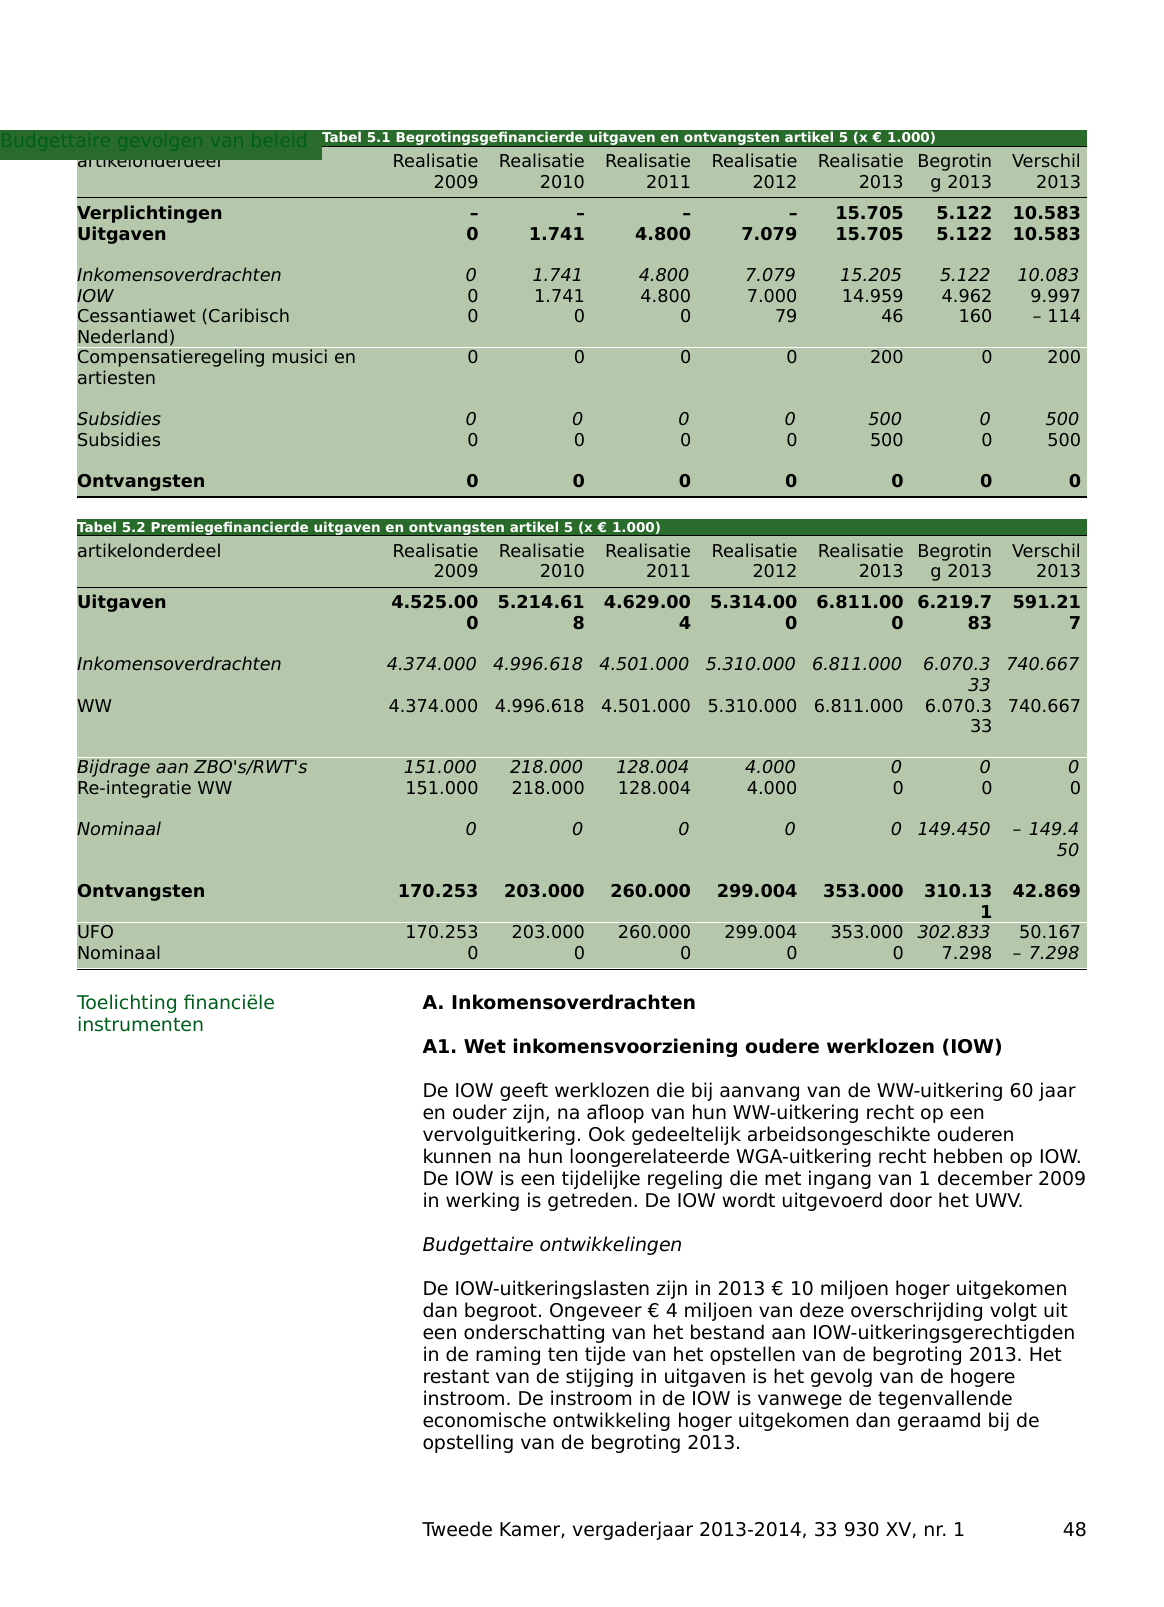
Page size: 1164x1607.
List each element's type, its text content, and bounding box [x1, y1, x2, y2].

table_cell [697, 799, 803, 819]
table_cell 299.004 [697, 881, 803, 922]
table_cell [998, 737, 1087, 757]
text De IOW-uitkeringslasten zijn in 2013 € 10 miljoen hoger uitgekomen dan begroot. Ongeveer € 4 miljoen van deze overschrijding volgt uit een onderschatting van het bestand aan IOW-uitkeringsgerechtigden in de raming ten tijde van het opstellen van de begroting 2013. Het restant van de stijging in uitgaven is het gevolg van de hogere instroom. De instroom in de IOW is vanwege de tegenvallende economische ontwikkeling hoger uitgekomen dan geraamd bij de opstelling van de begroting 2013. [422, 1278, 1087, 1454]
table_header Tabel 5.1 Begrotingsgefinancierde uitgaven en ontvangsten artikel 5 (x € 1.000) [0, 130, 1087, 160]
table_cell 353.000 [803, 881, 909, 922]
table_cell 740.667 [998, 696, 1087, 737]
table_cell 0 [909, 348, 998, 389]
table_cell 14.959 [803, 286, 909, 306]
table_cell [77, 799, 378, 819]
table_cell 500 [998, 409, 1087, 430]
table_cell 0 [378, 430, 484, 451]
table_cell 7.079 [697, 265, 803, 286]
table_cell 4.996.618 [484, 654, 591, 696]
table_cell [803, 634, 909, 654]
table_cell [697, 451, 803, 471]
table_cell 0 [998, 758, 1087, 778]
table_cell 203.000 [484, 923, 591, 943]
table_cell 0 [803, 471, 909, 496]
table_cell 4.374.000 [378, 654, 484, 696]
table_cell Realisatie 2011 [591, 147, 697, 197]
text De IOW geeft werklozen die bij aanvang van de WW-uitkering 60 jaar en ouder zijn, na afloop van hun WW-uitkering recht op een vervolguitkering. Ook gedeeltelijk arbeidsongeschikte ouderen kunnen na hun loongerelateerde WGA-uitkering recht hebben op IOW. De IOW is een tijdelijke regeling die met ingang van 1 december 2009 in werking is getreden. De IOW wordt uitgevoerd door het UWV. [422, 1080, 1087, 1212]
table_cell 0 [484, 306, 591, 347]
table_cell 149.450 [909, 819, 998, 861]
table_cell 1.741 [484, 224, 591, 244]
table_cell 4.800 [591, 265, 697, 286]
table_cell [378, 244, 484, 265]
table_cell 0 [697, 430, 803, 451]
table_cell 170.253 [378, 923, 484, 943]
table_cell 128.004 [591, 758, 697, 778]
table_cell 0 [697, 819, 803, 861]
table_cell Compensatieregeling musici en artiesten [77, 348, 378, 389]
table_cell 500 [803, 409, 909, 430]
table_cell [909, 861, 998, 881]
table_cell [77, 861, 378, 881]
table_cell 0 [378, 409, 484, 430]
table_cell 500 [998, 430, 1087, 451]
table_cell [909, 244, 998, 265]
table_cell 6.070.333 [909, 696, 998, 737]
table_cell 4.800 [591, 286, 697, 306]
table_cell artikelonderdeel [77, 147, 378, 197]
table_cell [803, 389, 909, 409]
table_cell [998, 634, 1087, 654]
table_cell [998, 244, 1087, 265]
table_cell 4.525.000 [378, 588, 484, 634]
table_header Tabel 5.2 Premiegefinancierde uitgaven en ontvangsten artikel 5 (x € 1.000) [77, 519, 1087, 535]
table_cell 5.122 [909, 198, 998, 224]
table_cell 0 [591, 430, 697, 451]
table_cell 170.253 [378, 881, 484, 922]
table_cell 4.629.004 [591, 588, 697, 634]
table_cell – [697, 198, 803, 224]
table_cell Realisatie 2010 [484, 147, 591, 197]
table_cell [803, 244, 909, 265]
table_cell [697, 244, 803, 265]
table_cell 5.122 [909, 265, 998, 286]
table_cell 0 [909, 758, 998, 778]
table_cell Inkomensoverdrachten [77, 265, 378, 286]
table_cell [909, 634, 998, 654]
table_cell 10.083 [998, 265, 1087, 286]
table_cell [378, 634, 484, 654]
table_cell Begroting 2013 [909, 536, 998, 587]
table_cell – [378, 198, 484, 224]
table_cell 4.800 [591, 224, 697, 244]
table_cell [803, 737, 909, 757]
table_cell [697, 389, 803, 409]
table_cell [591, 737, 697, 757]
table_cell Realisatie 2011 [591, 536, 697, 587]
table_cell [909, 451, 998, 471]
table_cell 50.167 [998, 923, 1087, 943]
table_cell [998, 389, 1087, 409]
table_cell Uitgaven [77, 588, 378, 634]
table_cell 200 [998, 348, 1087, 389]
table_cell Nominaal [77, 943, 378, 968]
table_cell [591, 861, 697, 881]
table_cell 5.214.618 [484, 588, 591, 634]
table_cell 0 [803, 943, 909, 968]
table_cell [803, 861, 909, 881]
table_cell 0 [484, 471, 591, 496]
table_cell [591, 634, 697, 654]
table_cell [77, 451, 378, 471]
table_cell Verplichtingen [77, 198, 378, 224]
table_cell [998, 861, 1087, 881]
table_cell 15.705 [803, 224, 909, 244]
table_cell Realisatie 2009 [378, 147, 484, 197]
table_cell 0 [378, 306, 484, 347]
table_cell 0 [378, 819, 484, 861]
table_cell 6.811.000 [803, 654, 909, 696]
table_cell 0 [484, 409, 591, 430]
table_cell [484, 244, 591, 265]
table_cell – 114 [998, 306, 1087, 347]
table_cell Realisatie 2009 [378, 536, 484, 587]
table_cell 591.217 [998, 588, 1087, 634]
table_cell [77, 244, 378, 265]
table_cell Bijdrage aan ZBO's/RWT's [77, 758, 378, 778]
text Toelichting financiële instrumenten [77, 992, 399, 1036]
table_cell Ontvangsten [77, 881, 378, 922]
table_cell 0 [484, 943, 591, 968]
table_cell 6.811.000 [803, 696, 909, 737]
table_cell artikelonderdeel [77, 536, 378, 587]
table_cell 740.667 [998, 654, 1087, 696]
subtitle A. Inkomensoverdrachten [422, 992, 1087, 1014]
table_cell Realisatie 2010 [484, 536, 591, 587]
table_cell [484, 799, 591, 819]
table_cell 0 [697, 943, 803, 968]
table_cell 9.997 [998, 286, 1087, 306]
table_cell – [484, 198, 591, 224]
table_cell 4.000 [697, 758, 803, 778]
table_cell 7.000 [697, 286, 803, 306]
table_cell 1.741 [484, 286, 591, 306]
table_cell [378, 737, 484, 757]
table_cell Uitgaven [77, 224, 378, 244]
table_cell 0 [484, 430, 591, 451]
table_cell 0 [803, 819, 909, 861]
table_cell 218.000 [484, 778, 591, 799]
table_cell 10.583 [998, 198, 1087, 224]
table_cell 203.000 [484, 881, 591, 922]
subtitle A1. Wet inkomensvoorziening oudere werklozen (IOW) [422, 1036, 1087, 1058]
table_cell Realisatie 2012 [697, 147, 803, 197]
table_cell [591, 451, 697, 471]
table_cell [484, 634, 591, 654]
table_cell 6.219.783 [909, 588, 998, 634]
table_cell 128.004 [591, 778, 697, 799]
table_cell [909, 389, 998, 409]
table_cell 0 [803, 778, 909, 799]
table_cell WW [77, 696, 378, 737]
table_cell 0 [998, 778, 1087, 799]
table_cell 0 [591, 819, 697, 861]
table_cell 0 [591, 348, 697, 389]
table_cell 0 [591, 471, 697, 496]
table_cell 4.501.000 [591, 654, 697, 696]
table_cell [697, 737, 803, 757]
table_cell Subsidies [77, 409, 378, 430]
table_cell 0 [484, 819, 591, 861]
table_cell 218.000 [484, 758, 591, 778]
table_cell 353.000 [803, 923, 909, 943]
table_cell 0 [909, 430, 998, 451]
table_cell [77, 634, 378, 654]
table_cell 0 [591, 306, 697, 347]
table_cell 7.079 [697, 224, 803, 244]
table_cell Cessantiawet (Caribisch Nederland) [77, 306, 378, 347]
table_cell 0 [378, 286, 484, 306]
table_cell 500 [803, 430, 909, 451]
table_cell [909, 799, 998, 819]
table_cell 0 [591, 943, 697, 968]
table_cell UFO [77, 923, 378, 943]
table_cell Begroting 2013 [909, 147, 998, 197]
table_cell 310.131 [909, 881, 998, 922]
table_cell 1.741 [484, 265, 591, 286]
table_cell 0 [697, 471, 803, 496]
table_cell 0 [909, 778, 998, 799]
table_cell [591, 389, 697, 409]
table_cell 0 [697, 348, 803, 389]
table_cell 0 [998, 471, 1087, 496]
table_cell 4.962 [909, 286, 998, 306]
table_cell 0 [378, 348, 484, 389]
table_cell – [591, 198, 697, 224]
table_cell Ontvangsten [77, 471, 378, 496]
table_cell [378, 861, 484, 881]
table_cell 15.205 [803, 265, 909, 286]
table_cell Verschil 2013 [998, 536, 1087, 587]
table_cell [697, 861, 803, 881]
table_cell [998, 451, 1087, 471]
table_cell [484, 451, 591, 471]
table_cell [803, 451, 909, 471]
table_cell 6.811.000 [803, 588, 909, 634]
table_cell 0 [909, 471, 998, 496]
table_cell 4.996.618 [484, 696, 591, 737]
table_cell Re-integratie WW [77, 778, 378, 799]
table_cell 151.000 [378, 758, 484, 778]
table_cell Verschil 2013 [998, 147, 1087, 197]
table_cell 160 [909, 306, 998, 347]
table_cell [378, 451, 484, 471]
table_cell 0 [484, 348, 591, 389]
table_cell [77, 737, 378, 757]
table_cell [591, 244, 697, 265]
table_cell Realisatie 2012 [697, 536, 803, 587]
table_cell Realisatie 2013 [803, 147, 909, 197]
table_cell 0 [803, 758, 909, 778]
subtitle Budgettaire ontwikkelingen [422, 1234, 1087, 1256]
table_cell 302.833 [909, 923, 998, 943]
table_cell Realisatie 2013 [803, 536, 909, 587]
table_cell [591, 799, 697, 819]
table_cell [77, 389, 378, 409]
table_cell 5.122 [909, 224, 998, 244]
table_cell 42.869 [998, 881, 1087, 922]
table_cell [803, 799, 909, 819]
table_cell – 7.298 [998, 943, 1087, 968]
table_cell 10.583 [998, 224, 1087, 244]
table_cell IOW [77, 286, 378, 306]
table_cell 79 [697, 306, 803, 347]
table_cell 5.310.000 [697, 654, 803, 696]
table_cell Subsidies [77, 430, 378, 451]
table_cell [484, 737, 591, 757]
table_cell [697, 634, 803, 654]
table_cell [484, 389, 591, 409]
table_cell 4.000 [697, 778, 803, 799]
table_cell – 149.450 [998, 819, 1087, 861]
table_cell [378, 389, 484, 409]
table_cell 6.070.333 [909, 654, 998, 696]
table_cell [484, 861, 591, 881]
table_cell [378, 799, 484, 819]
table_cell 260.000 [591, 881, 697, 922]
table_cell Inkomensoverdrachten [77, 654, 378, 696]
table_cell 4.374.000 [378, 696, 484, 737]
table_cell 4.501.000 [591, 696, 697, 737]
table_cell Nominaal [77, 819, 378, 861]
table_cell [998, 799, 1087, 819]
table_cell 260.000 [591, 923, 697, 943]
table_cell 15.705 [803, 198, 909, 224]
table_cell 46 [803, 306, 909, 347]
table_cell 0 [697, 409, 803, 430]
table_cell 0 [378, 265, 484, 286]
table_cell 200 [803, 348, 909, 389]
table_cell 0 [909, 409, 998, 430]
table_cell 5.314.000 [697, 588, 803, 634]
table_cell 5.310.000 [697, 696, 803, 737]
table_cell 7.298 [909, 943, 998, 968]
table_cell 0 [591, 409, 697, 430]
table_cell 151.000 [378, 778, 484, 799]
table_cell 0 [378, 471, 484, 496]
table_cell [909, 737, 998, 757]
table_cell 0 [378, 224, 484, 244]
table_cell 0 [378, 943, 484, 968]
table_cell 299.004 [697, 923, 803, 943]
